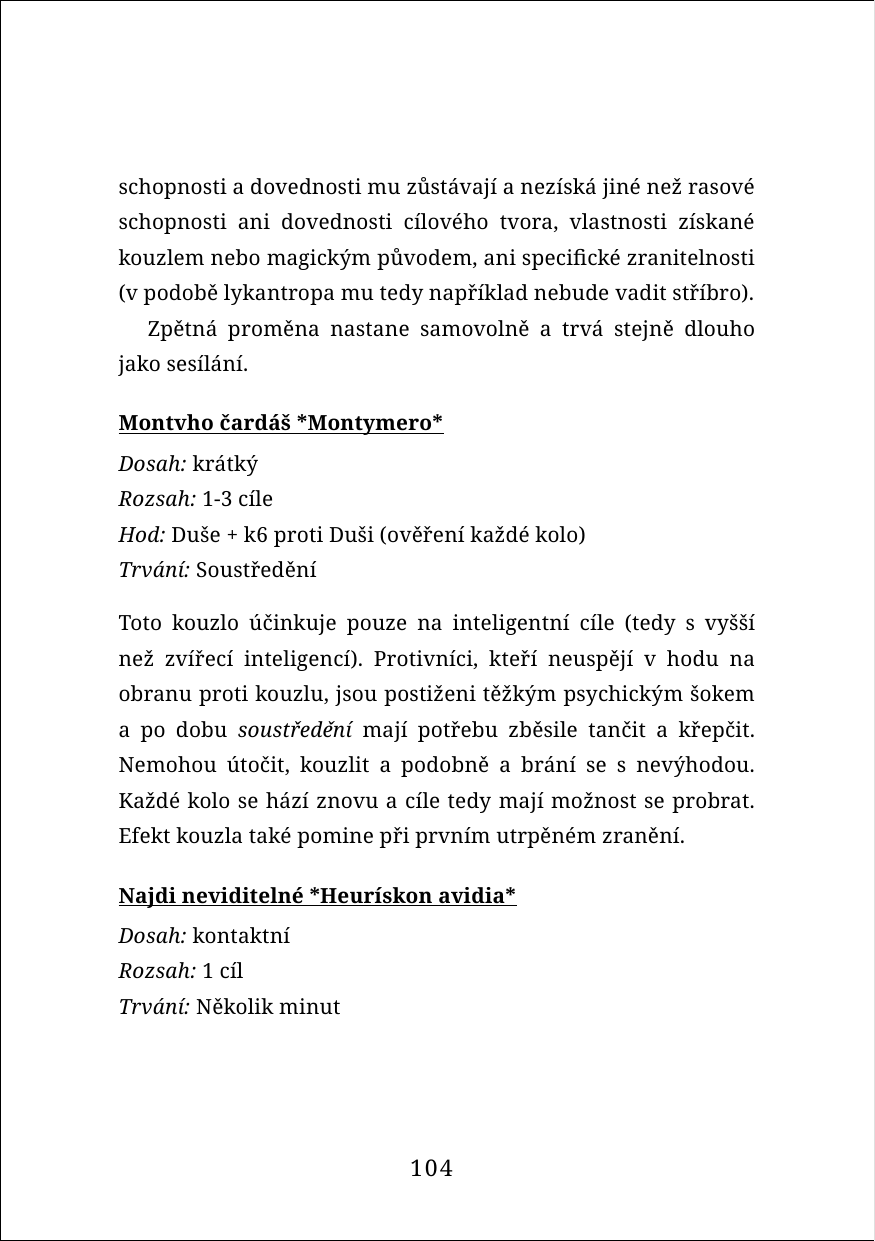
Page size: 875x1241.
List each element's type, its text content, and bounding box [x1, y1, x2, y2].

subtitle Najdi neviditelné *Heurískon avidia* [118, 881, 756, 909]
text Toto kouzlo účinkuje pouze na inteligentní cíle (tedy s vyšší než zvířecí inteligencí). Protivníci, kteří neuspějí v hodu na obranu proti kouzlu, jsou postiženi těžkým psychickým šokem a po dobu soustředění mají potřebu zběsile tančit a křepčit. Nemohou útočit, kouzlit a podobně a brání se s nevýhodou. Každé kolo se hází znovu a cíle tedy mají možnost se probrat. Efekt kouzla také pomine při prvním utrpěném zranění. [118, 608, 756, 850]
text schopnosti a dovednosti mu zůstávají a nezíská jiné než rasové schopnosti ani dovednosti cílového tvora, vlastnosti získané kouzlem nebo magickým původem, ani specifické zranitelnosti (v podobě lykantropa mu tedy například nebude vadit stříbro). Zpětná proměna nastane samovolně a trvá stejně dlouho jako sesílání. [118, 172, 756, 378]
text Dosah: krátký Rozsah: 1-3 cíle Hod: Duše + k6 proti Duši (ověření každé kolo) Trvání: Soustředění [118, 449, 756, 584]
text Dosah: kontaktní Rozsah: 1 cíl Trvání: Několik minut [118, 921, 756, 1021]
subtitle Montvho čardáš *Montymero* [118, 408, 756, 437]
